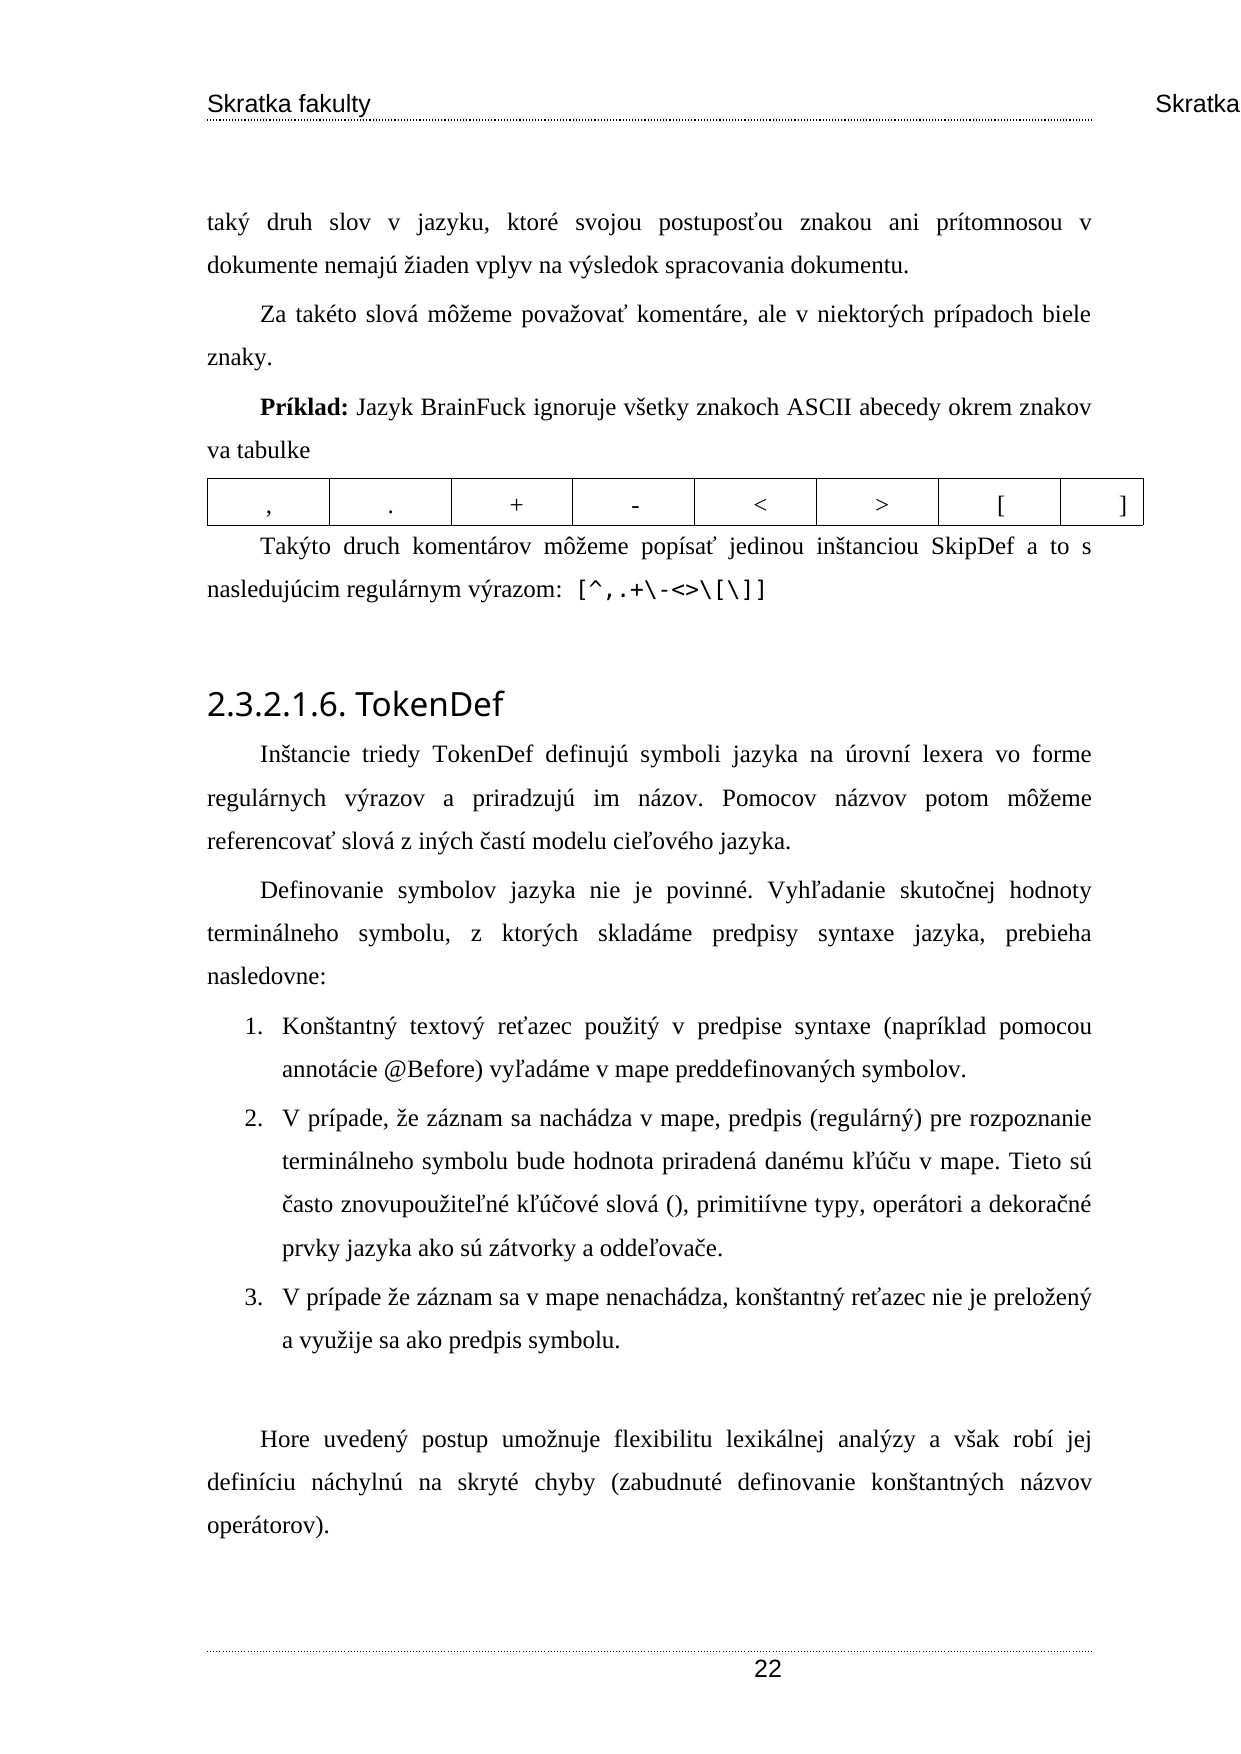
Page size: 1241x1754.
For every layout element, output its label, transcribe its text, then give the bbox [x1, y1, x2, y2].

subtitle 2.3.2.1.6. TokenDef [207, 681, 1092, 727]
table_header > [817, 479, 938, 524]
subtitle Za takéto slová môžeme považovať komentáre, ale v niektorých prípadoch biele znaky. [207, 299, 1092, 371]
table_header ] [1061, 479, 1143, 524]
subtitle Inštancie triedy TokenDef definujú symboli jazyka na úrovní lexera vo forme regulárnych výrazov a priradzujú im názov. Pomocov názvov potom môžeme referencovať slová z iných častí modelu cieľového jazyka. [207, 739, 1092, 854]
subtitle Definovanie symbolov jazyka nie je povinné. Vyhľadanie skutočnej hodnoty terminálneho symbolu, z ktorých skladáme predpisy syntaxe jazyka, prebieha nasledovne: [207, 875, 1092, 990]
subtitle Príklad: Jazyk BrainFuck ignoruje všetky znakoch ASCII abecedy okrem znakov va tabulke [207, 392, 1092, 464]
subtitle V prípade, že záznam sa nachádza v mape, predpis (regulárný) pre rozpoznanie terminálneho symbolu bude hodnota priradená danému kľúču v mape. Tieto sú často znovupoužiteľné kľúčové slová (), primitiívne typy, operátori a dekoračné prvky jazyka ako sú zátvorky a oddeľovače. [244, 1103, 1092, 1261]
subtitle Takýto druch komentárov môžeme popísať jedinou inštanciou SkipDef a to s nasledujúcim regulárnym výrazom: [^,.+\-<>\[\]] [207, 531, 1092, 603]
table_header , [208, 479, 329, 524]
table_header . [330, 479, 451, 524]
subtitle Hore uvedený postup umožnuje flexibilitu lexikálnej analýzy a však robí jej definíciu náchylnú na skryté chyby (zabudnuté definovanie konštantných názvov operátorov). [207, 1424, 1092, 1539]
subtitle Konštantný textový reťazec použitý v predpise syntaxe (napríklad pomocou annotácie @Before) vyľadáme v mape preddefinovaných symbolov. [244, 1011, 1092, 1083]
table_header < [695, 479, 816, 524]
table_header - [573, 479, 694, 524]
subtitle taký druh slov v jazyku, ktoré svojou postuposťou znakou ani prítomnosou v dokumente nemajú žiaden vplyv na výsledok spracovania dokumentu. [207, 207, 1092, 279]
table_header [ [939, 479, 1060, 524]
subtitle V prípade že záznam sa v mape nenachádza, konštantný reťazec nie je preložený a využije sa ako predpis symbolu. [244, 1282, 1092, 1354]
table_header + [452, 479, 572, 524]
